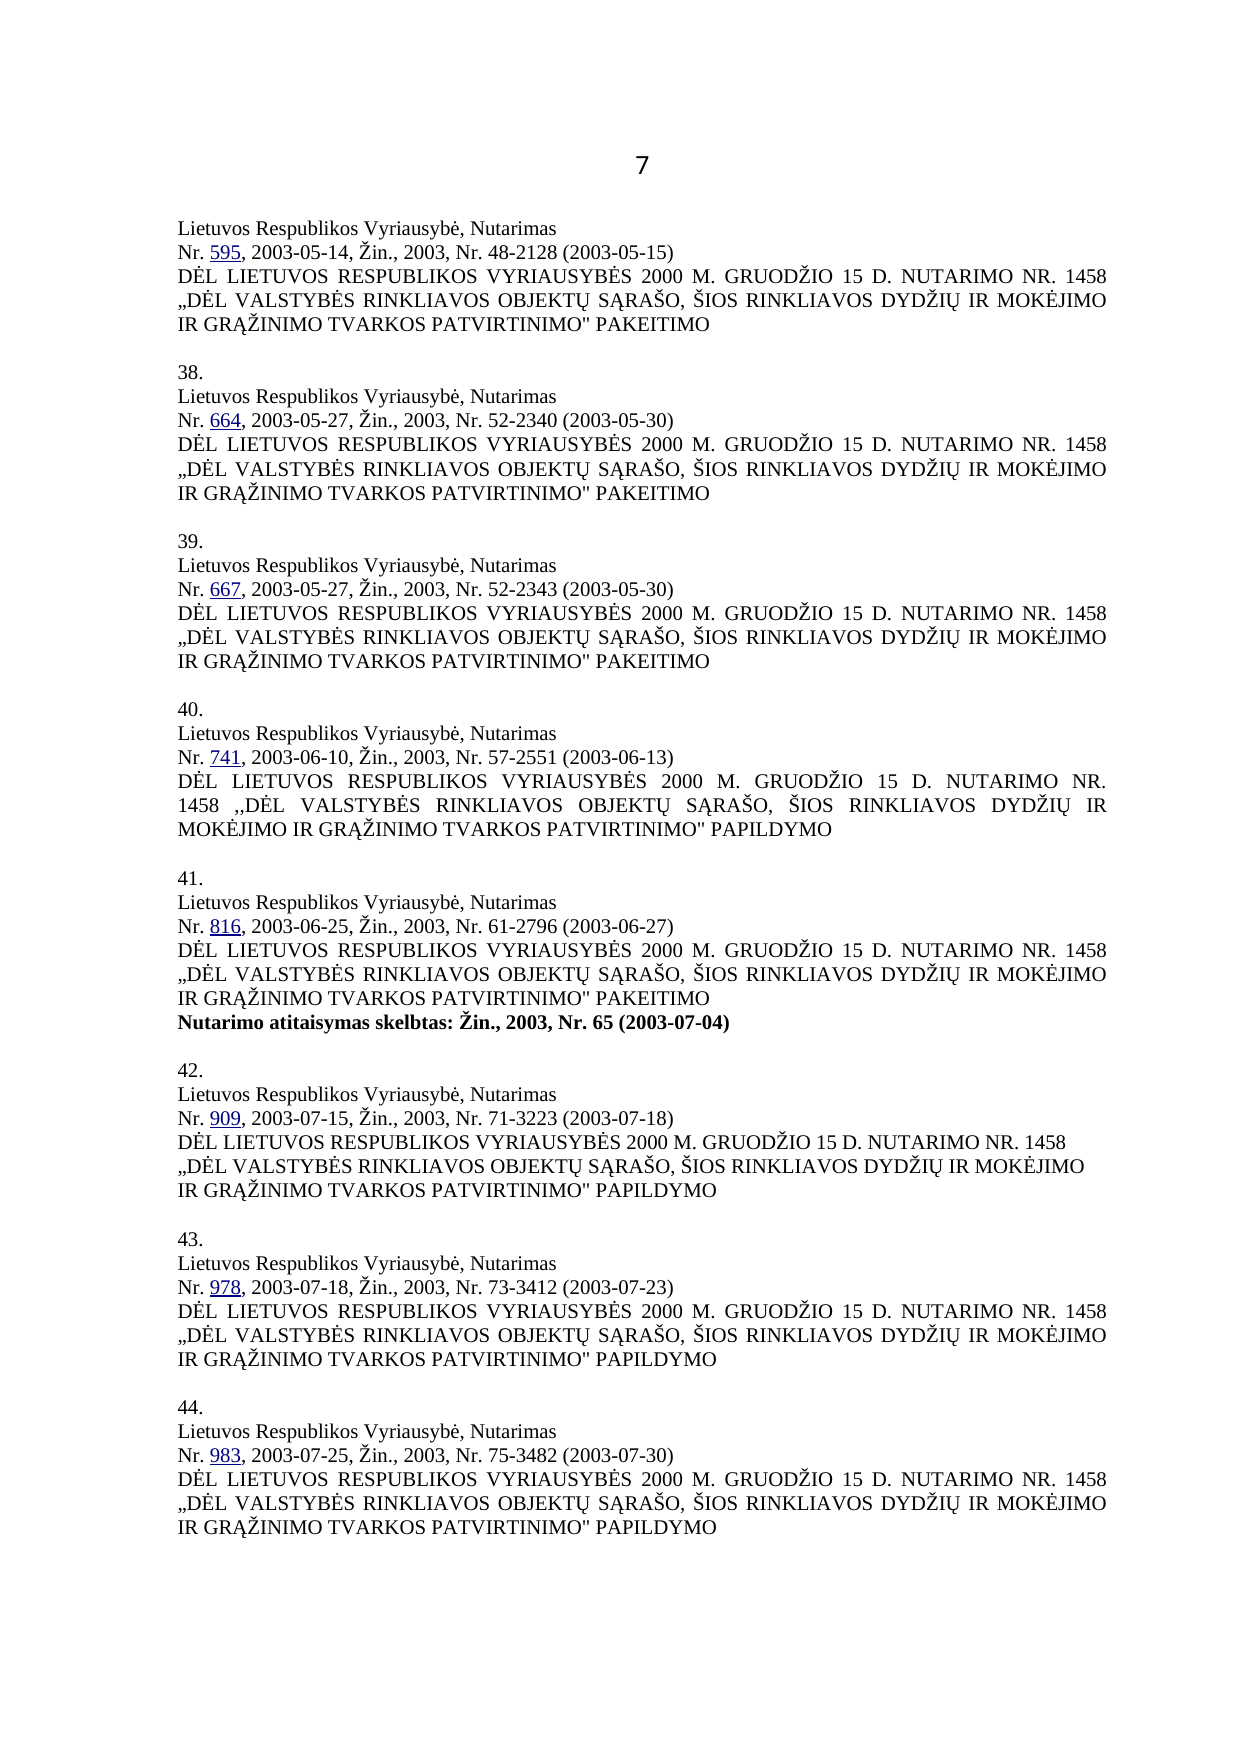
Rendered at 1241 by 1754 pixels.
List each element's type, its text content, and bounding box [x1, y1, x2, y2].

text DĖL LIETUVOS RESPUBLIKOS VYRIAUSYBĖS 2000 M. GRUODŽIO 15 D. NUTARIMO NR. 1458 „DĖL VALSTYBĖS RINKLIAVOS OBJEKTŲ SĄRAŠO, ŠIOS RINKLIAVOS DYDŽIŲ IR MOKĖJIMO IR GRĄŽINIMO TVARKOS PATVIRTINIMO" PAKEITIMO [177, 264, 1107, 336]
text 42. [177, 1058, 1107, 1082]
text 43. [177, 1226, 1107, 1251]
text DĖL LIETUVOS RESPUBLIKOS VYRIAUSYBĖS 2000 M. GRUODŽIO 15 D. NUTARIMO NR. 1458 ,,DĖL VALSTYBĖS RINKLIAVOS OBJEKTŲ SĄRAŠO, ŠIOS RINKLIAVOS DYDŽIŲ IR MOKĖJIMO IR GRĄŽINIMO TVARKOS PATVIRTINIMO" PAPILDYMO [177, 769, 1107, 841]
text DĖL LIETUVOS RESPUBLIKOS VYRIAUSYBĖS 2000 M. GRUODŽIO 15 D. NUTARIMO NR. 1458 „DĖL VALSTYBĖS RINKLIAVOS OBJEKTŲ SĄRAŠO, ŠIOS RINKLIAVOS DYDŽIŲ IR MOKĖJIMO IR GRĄŽINIMO TVARKOS PATVIRTINIMO" PAPILDYMO [177, 1130, 1107, 1202]
text DĖL LIETUVOS RESPUBLIKOS VYRIAUSYBĖS 2000 M. GRUODŽIO 15 D. NUTARIMO NR. 1458 „DĖL VALSTYBĖS RINKLIAVOS OBJEKTŲ SĄRAŠO, ŠIOS RINKLIAVOS DYDŽIŲ IR MOKĖJIMO IR GRĄŽINIMO TVARKOS PATVIRTINIMO" PAKEITIMO [177, 938, 1107, 1010]
text 39. [177, 529, 1107, 553]
text Lietuvos Respublikos Vyriausybė, Nutarimas [177, 1082, 1107, 1106]
text Nutarimo atitaisymas skelbtas: Žin., 2003, Nr. 65 (2003-07-04) [177, 1010, 1107, 1034]
text Lietuvos Respublikos Vyriausybė, Nutarimas [177, 1419, 1107, 1443]
text Lietuvos Respublikos Vyriausybė, Nutarimas [177, 216, 1107, 240]
text Lietuvos Respublikos Vyriausybė, Nutarimas [177, 553, 1107, 577]
text 44. [177, 1395, 1107, 1419]
text Nr. 595, 2003-05-14, Žin., 2003, Nr. 48-2128 (2003-05-15) [177, 240, 1107, 264]
text 41. [177, 866, 1107, 889]
text Nr. 741, 2003-06-10, Žin., 2003, Nr. 57-2551 (2003-06-13) [177, 745, 1107, 769]
text 38. [177, 360, 1107, 384]
text DĖL LIETUVOS RESPUBLIKOS VYRIAUSYBĖS 2000 M. GRUODŽIO 15 D. NUTARIMO NR. 1458 „DĖL VALSTYBĖS RINKLIAVOS OBJEKTŲ SĄRAŠO, ŠIOS RINKLIAVOS DYDŽIŲ IR MOKĖJIMO IR GRĄŽINIMO TVARKOS PATVIRTINIMO" PAPILDYMO [177, 1299, 1107, 1371]
text Lietuvos Respublikos Vyriausybė, Nutarimas [177, 1251, 1107, 1274]
text Lietuvos Respublikos Vyriausybė, Nutarimas [177, 889, 1107, 914]
text DĖL LIETUVOS RESPUBLIKOS VYRIAUSYBĖS 2000 M. GRUODŽIO 15 D. NUTARIMO NR. 1458 „DĖL VALSTYBĖS RINKLIAVOS OBJEKTŲ SĄRAŠO, ŠIOS RINKLIAVOS DYDŽIŲ IR MOKĖJIMO IR GRĄŽINIMO TVARKOS PATVIRTINIMO" PAKEITIMO [177, 432, 1107, 504]
text Nr. 664, 2003-05-27, Žin., 2003, Nr. 52-2340 (2003-05-30) [177, 408, 1107, 432]
text Nr. 816, 2003-06-25, Žin., 2003, Nr. 61-2796 (2003-06-27) [177, 914, 1107, 938]
text Lietuvos Respublikos Vyriausybė, Nutarimas [177, 384, 1107, 408]
text Nr. 978, 2003-07-18, Žin., 2003, Nr. 73-3412 (2003-07-23) [177, 1274, 1107, 1299]
text Nr. 983, 2003-07-25, Žin., 2003, Nr. 75-3482 (2003-07-30) [177, 1443, 1107, 1467]
text 40. [177, 697, 1107, 721]
text DĖL LIETUVOS RESPUBLIKOS VYRIAUSYBĖS 2000 M. GRUODŽIO 15 D. NUTARIMO NR. 1458 „DĖL VALSTYBĖS RINKLIAVOS OBJEKTŲ SĄRAŠO, ŠIOS RINKLIAVOS DYDŽIŲ IR MOKĖJIMO IR GRĄŽINIMO TVARKOS PATVIRTINIMO" PAKEITIMO [177, 601, 1107, 673]
text DĖL LIETUVOS RESPUBLIKOS VYRIAUSYBĖS 2000 M. GRUODŽIO 15 D. NUTARIMO NR. 1458 „DĖL VALSTYBĖS RINKLIAVOS OBJEKTŲ SĄRAŠO, ŠIOS RINKLIAVOS DYDŽIŲ IR MOKĖJIMO IR GRĄŽINIMO TVARKOS PATVIRTINIMO" PAPILDYMO [177, 1467, 1107, 1539]
text Nr. 667, 2003-05-27, Žin., 2003, Nr. 52-2343 (2003-05-30) [177, 577, 1107, 601]
text Nr. 909, 2003-07-15, Žin., 2003, Nr. 71-3223 (2003-07-18) [177, 1106, 1107, 1130]
text Lietuvos Respublikos Vyriausybė, Nutarimas [177, 721, 1107, 745]
